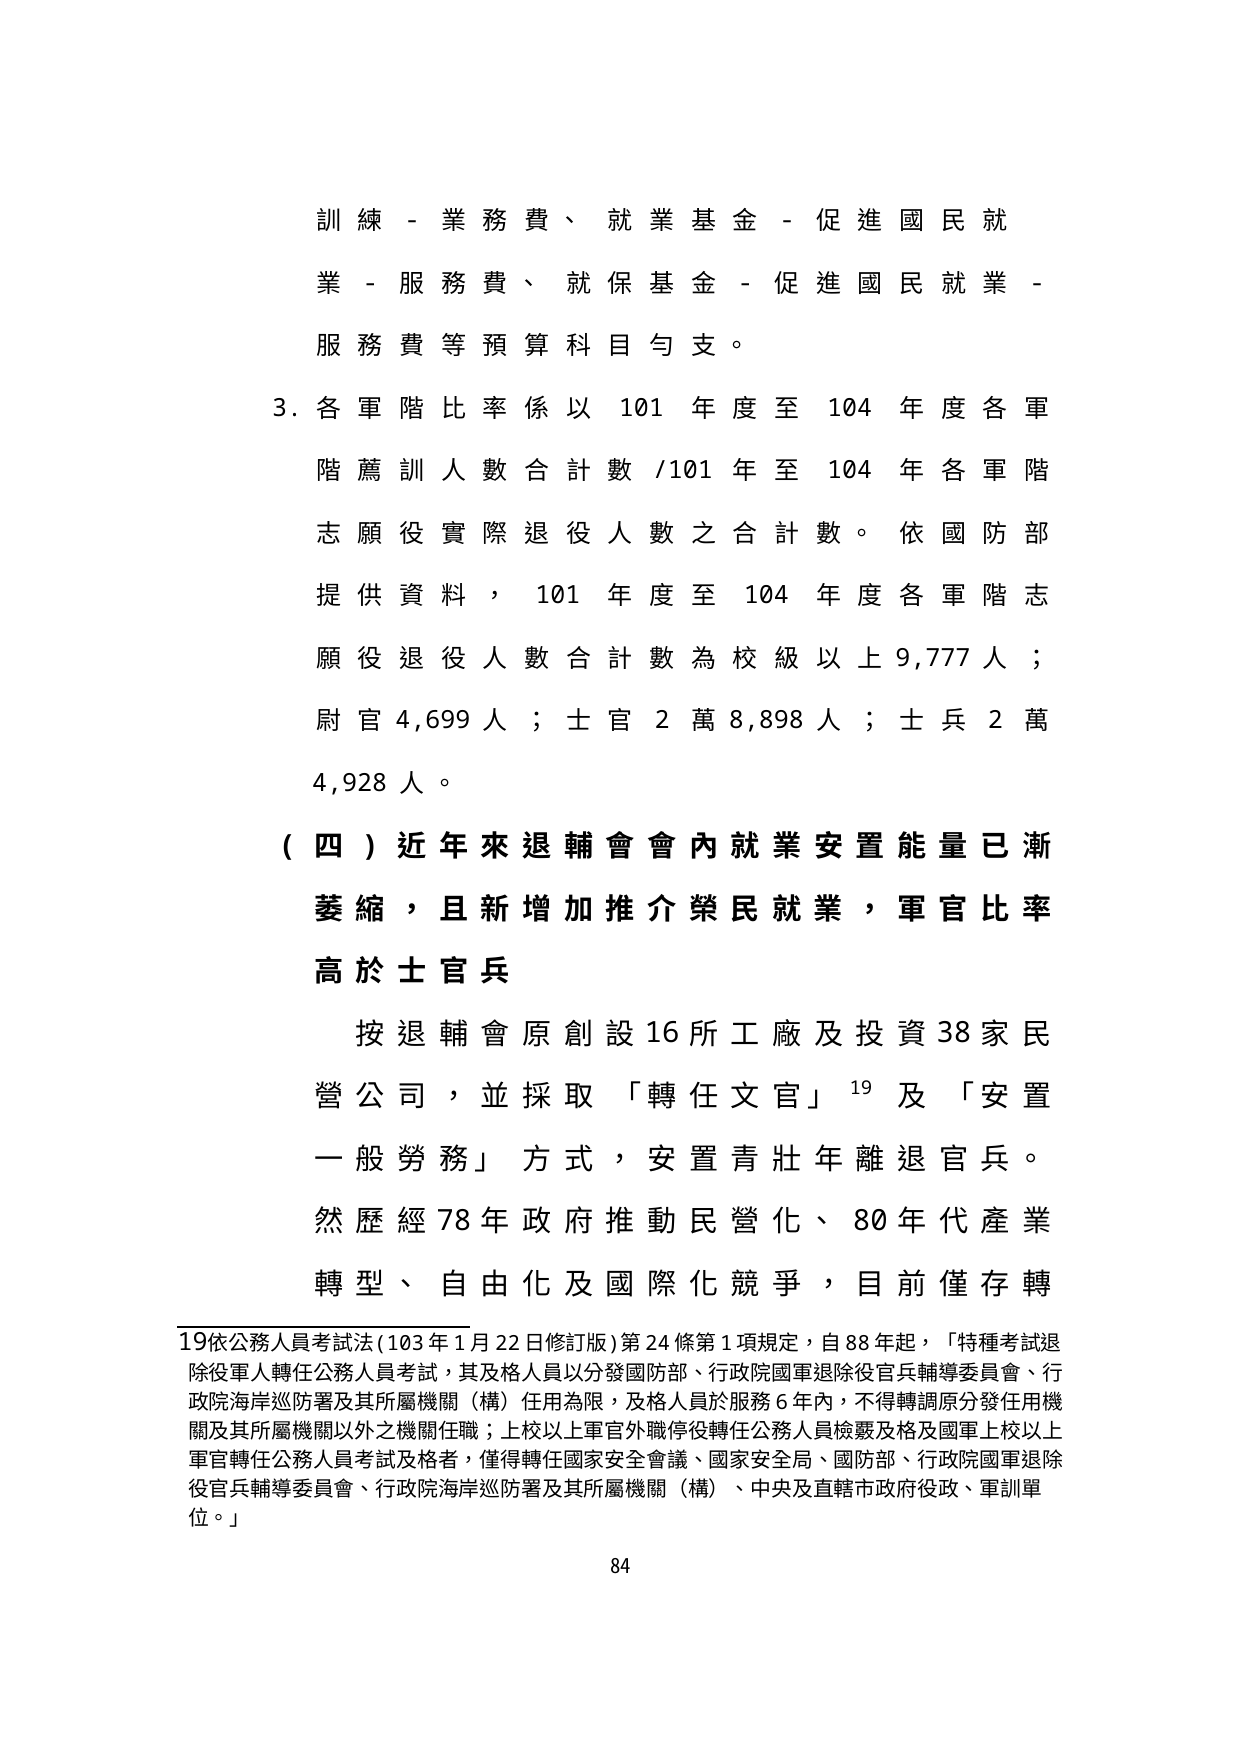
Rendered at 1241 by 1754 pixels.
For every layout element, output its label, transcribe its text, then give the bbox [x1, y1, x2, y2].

text 訓練-業務費、就業基金-促進國民就業-服務費、就保基金-促進國民就業-服務費等預算科目勻支。 [257, 177, 1058, 365]
text 3.各軍階比率係以101年度至104年度各軍階薦訓人數合計數/101年至104年各軍階志願役實際退役人數之合計數。依國防部提供資料，101年度至104年度各軍階志願役退役人數合計數為校級以上9,777人；尉官4,699人；士官2萬8,898人；士兵2萬4,928人。 [257, 365, 1058, 802]
text 依公務人員考試法(103年1月22日修訂版)第24條第1項規定，自88年起，「特種考試退除役軍人轉任公務人員考試，其及格人員以分發國防部、行政院國軍退除役官兵輔導委員會、行政院海岸巡防署及其所屬機關（構）任用為限，及格人員於服務6年內，不得轉調原分發任用機關及其所屬機關以外之機關任職；上校以上軍官外職停役轉任公務人員檢覈及格及國軍上校以上軍官轉任公務人員考試及格者，僅得轉任國家安全會議、國家安全局、國防部、行政院國軍退除役官兵輔導委員會、行政院海岸巡防署及其所屬機關（構）、中央及直轄市政府役政、軍訓單位。」 [177, 1327, 1063, 1532]
text (四)近年來退輔會會內就業安置能量已漸萎縮，且新增加推介榮民就業，軍官比率高於士官兵 [242, 802, 1058, 990]
text 按退輔會原創設16所工廠及投資38家民營公司，並採取「轉任文官」及「安置一般勞務」方式，安置青壯年離退官兵。然歷經78年政府推動民營化、80年代產業轉型、自由化及國際化競爭，目前僅存轉 [271, 990, 1058, 1302]
